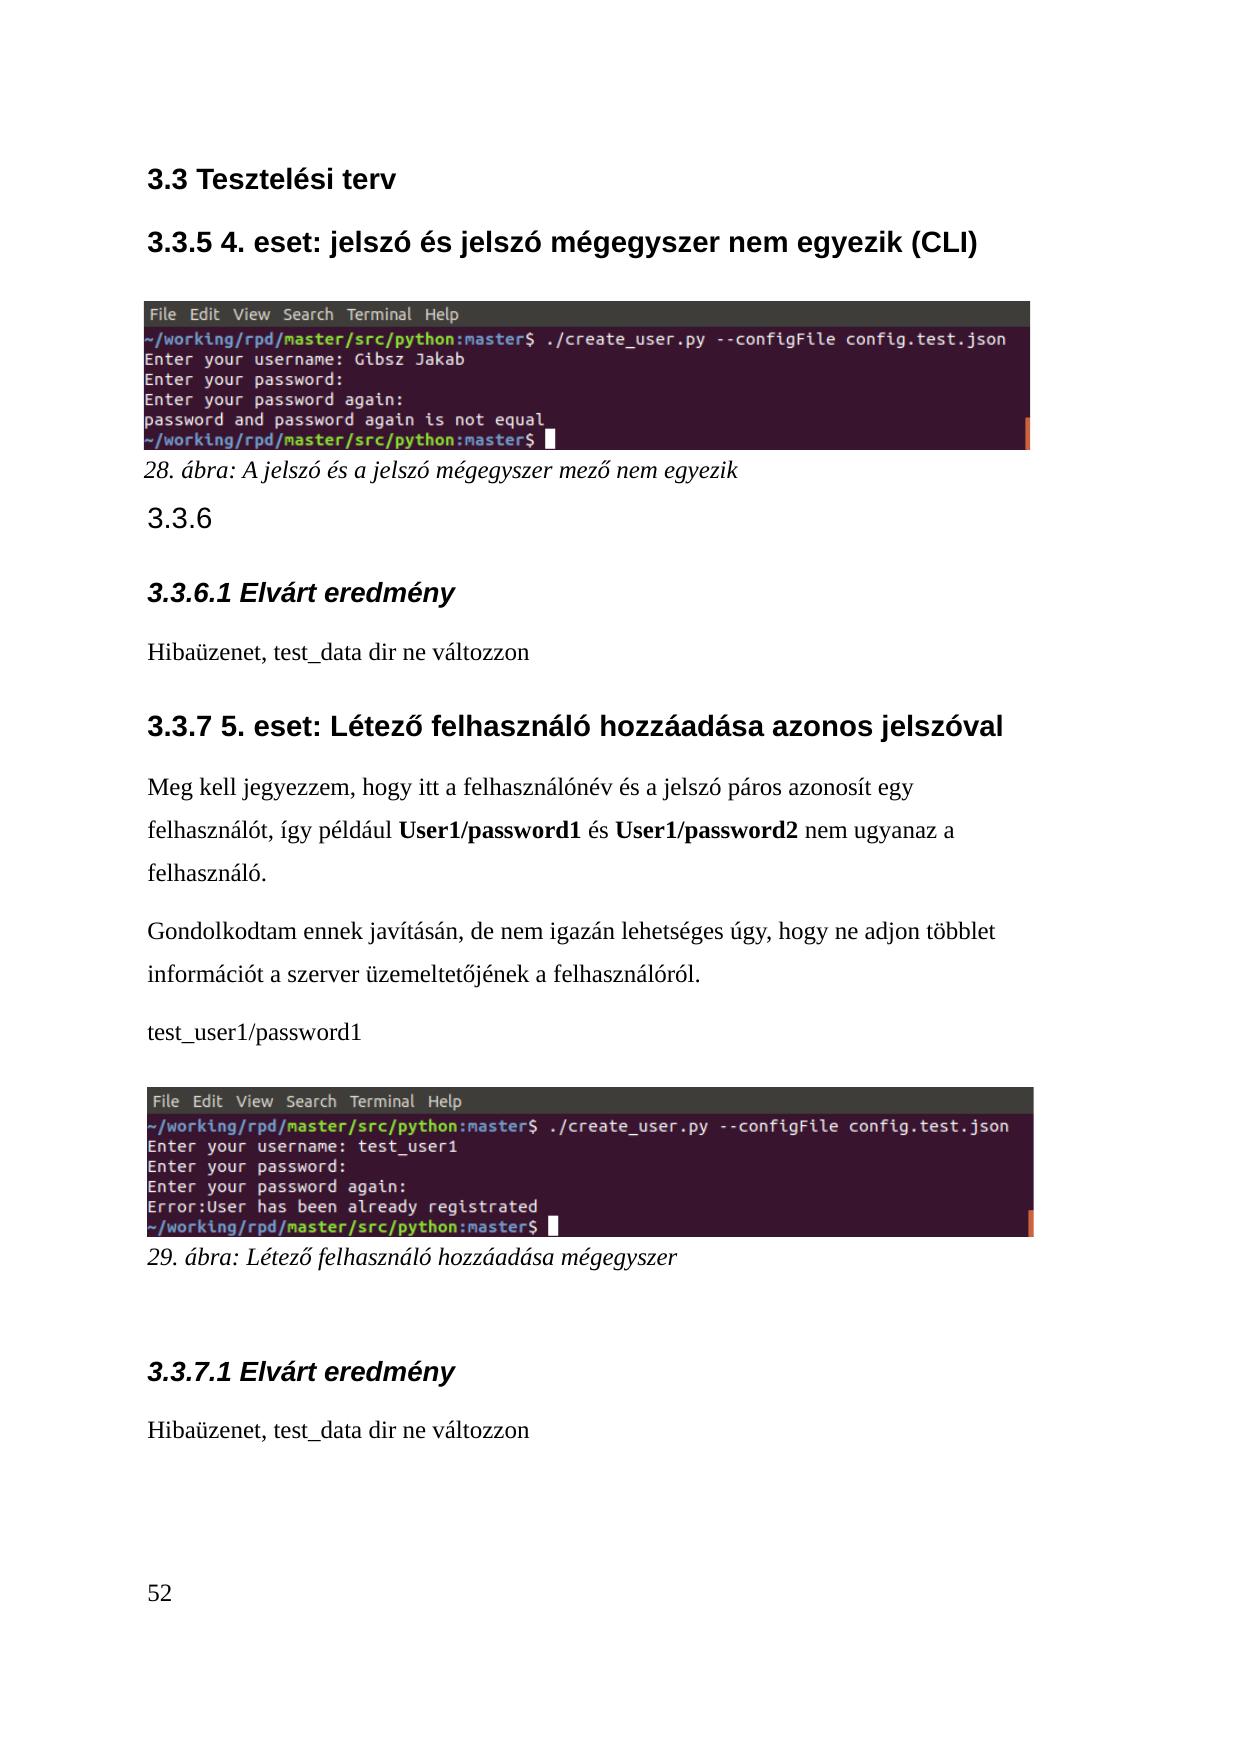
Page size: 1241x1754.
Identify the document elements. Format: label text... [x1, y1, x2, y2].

picture [143, 301, 1031, 450]
subtitle Elvárt eredmény [147, 577, 1033, 608]
subtitle 5. eset: Létező felhasználó hozzáadása azonos jelszóval [147, 709, 1033, 743]
picture [147, 1087, 1034, 1237]
text Meg kell jegyezzem, hogy itt a felhasználónév és a jelszó páros azonosít egy felhasználót, így például User1/password1 és User1/password2 nem ugyanaz a felhasználó. [147, 772, 1033, 887]
text Gondolkodtam ennek javításán, de nem igazán lehetséges úgy, hogy ne adjon többlet információt a szerver üzemeltetőjének a felhasználóról. [147, 916, 1033, 988]
text Hibaüzenet, test_data dir ne változzon [147, 637, 1033, 666]
text test_user1/password1 [147, 1017, 1033, 1046]
subtitle 4. eset: jelszó és jelszó mégegyszer nem egyezik (CLI) [147, 225, 1033, 259]
text Hibaüzenet, test_data dir ne változzon [147, 1415, 1033, 1444]
text 29. ábra: Létező felhasználó hozzáadása mégegyszer [147, 1237, 1033, 1270]
subtitle Elvárt eredmény [147, 1355, 1033, 1387]
text 28. ábra: A jelszó és a jelszó mégegyszer mező nem egyezik [144, 450, 1037, 484]
